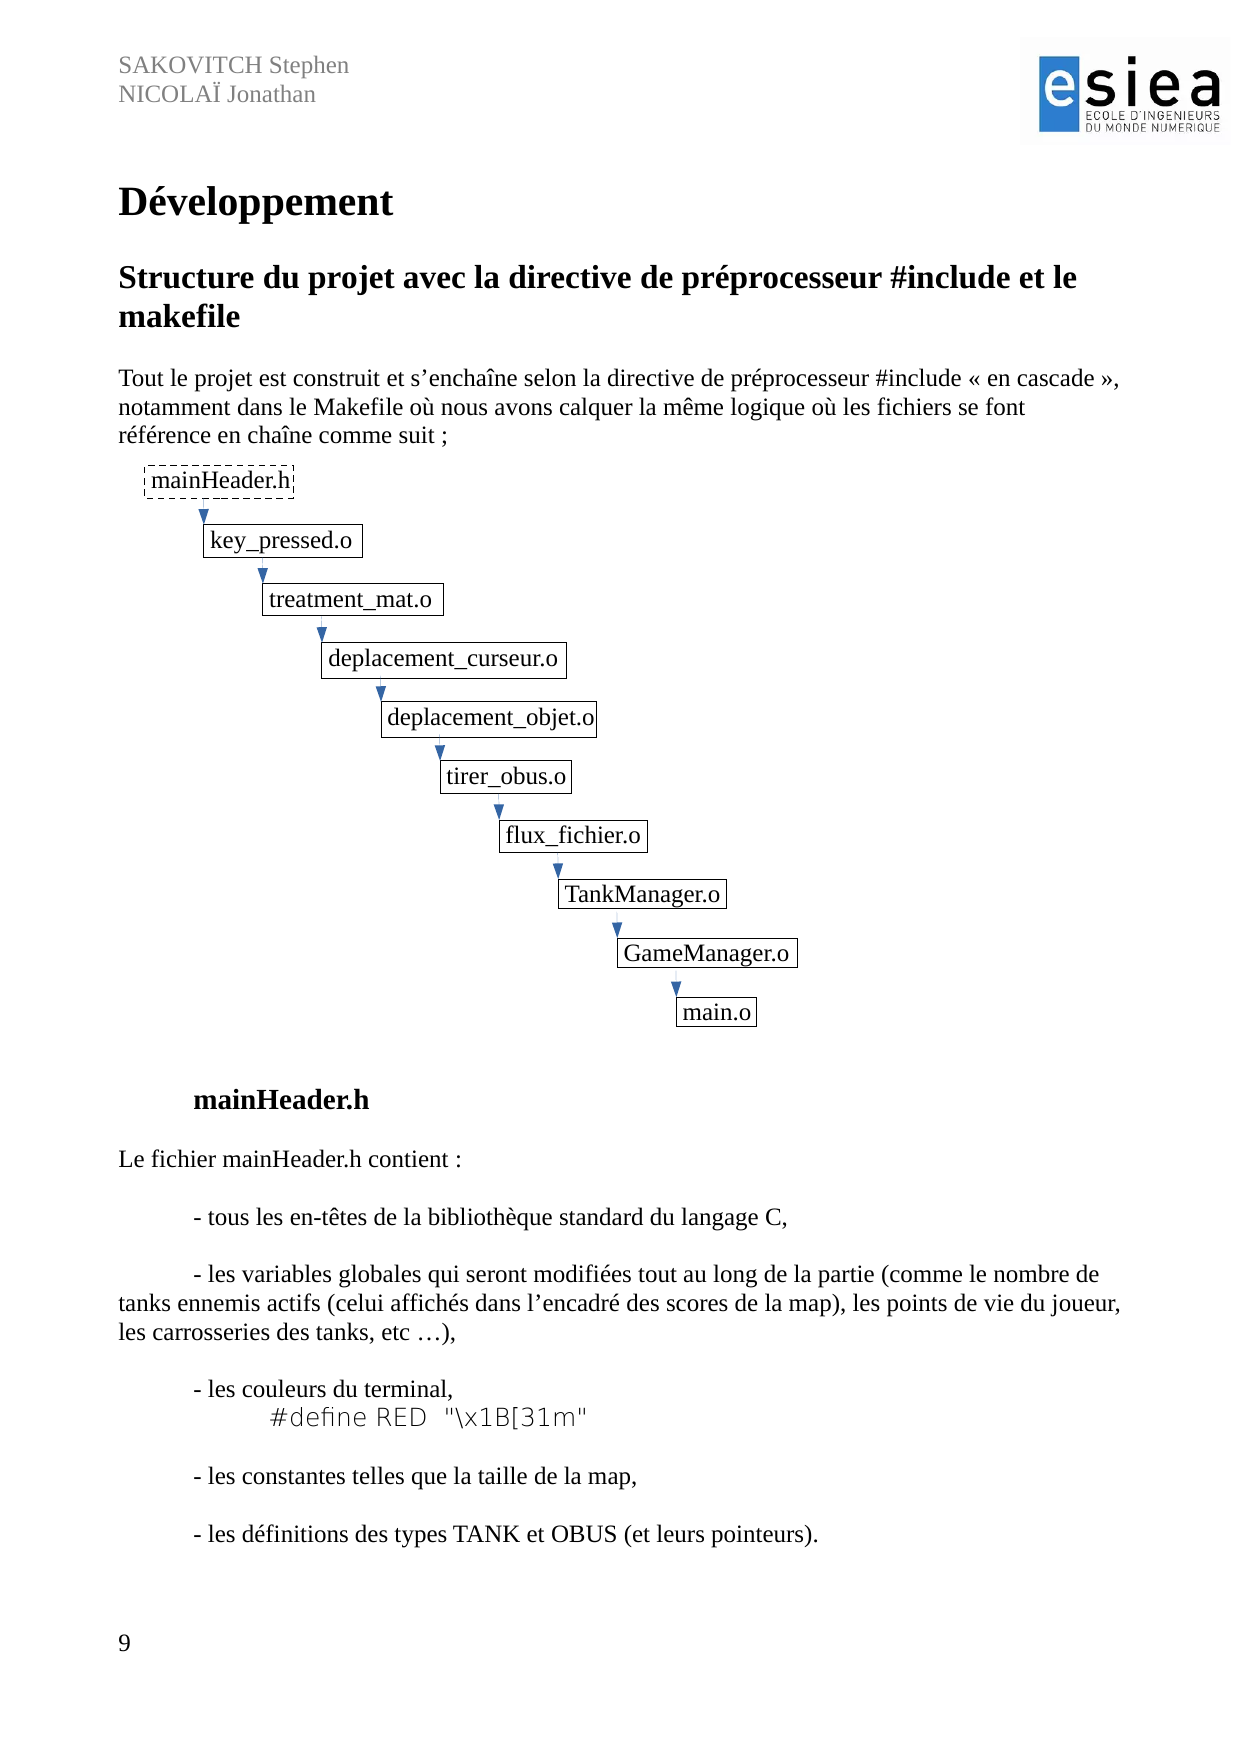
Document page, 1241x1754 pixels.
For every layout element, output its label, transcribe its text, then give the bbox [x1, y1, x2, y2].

text mainHeader.h [118, 1082, 1122, 1115]
text Structure du projet avec la directive de préprocesseur #include et le makefile [118, 258, 1122, 334]
text Tout le projet est construit et s’enchaîne selon la directive de préprocesseur #include « en cascade », notamment dans le Makefile où nous avons calquer la même logique où les fichiers se font référence en chaîne comme suit ; [118, 363, 1122, 449]
text - les variables globales qui seront modifiées tout au long de la partie (comme le nombre de tanks ennemis actifs (celui affichés dans l’encadré des scores de la map), les points de vie du joueur, les carrosseries des tanks, etc …), [118, 1259, 1122, 1345]
text - les constantes telles que la taille de la map, [118, 1461, 1122, 1490]
text - les couleurs du terminal, [118, 1374, 1122, 1403]
text - les définitions des types TANK et OBUS (et leurs pointeurs). [118, 1519, 1122, 1548]
text Le fichier mainHeader.h contient : [118, 1144, 1122, 1173]
text Développement [118, 176, 1122, 224]
text - tous les en-têtes de la bibliothèque standard du langage C, [118, 1202, 1122, 1230]
text #define RED "\x1B[31m" [118, 1403, 1122, 1432]
picture [1020, 37, 1231, 145]
